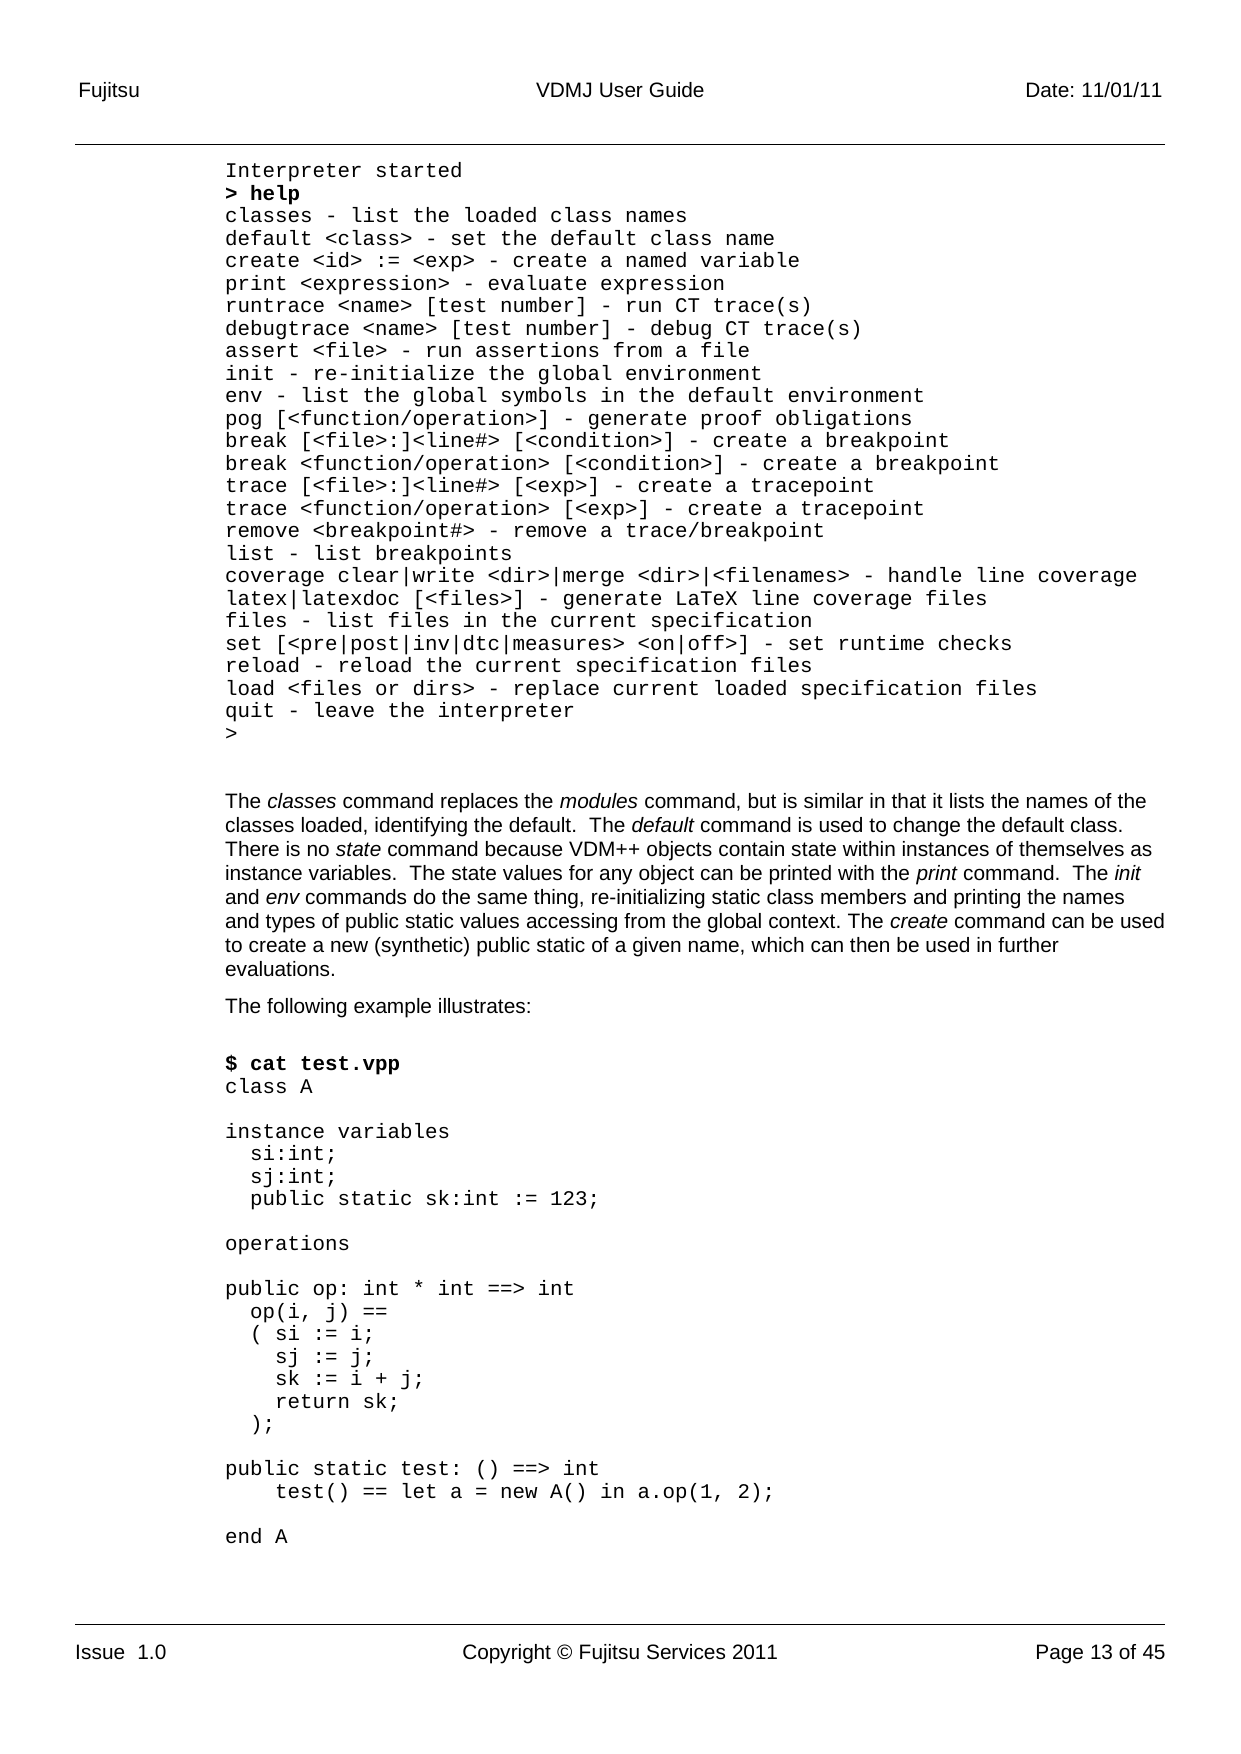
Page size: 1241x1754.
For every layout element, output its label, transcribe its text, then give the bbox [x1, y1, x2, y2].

text > help [225, 182, 1165, 205]
text operations [225, 1233, 1165, 1255]
text env - list the global symbols in the default environment [225, 385, 1165, 407]
text runtrace <name> [test number] - run CT trace(s) [225, 295, 1165, 317]
text load <files or dirs> - replace current loaded specification files [225, 677, 1165, 700]
text break [<file>:]<line#> [<condition>] - create a breakpoint [225, 430, 1165, 452]
text remove <breakpoint#> - remove a trace/breakpoint [225, 520, 1165, 542]
text sj := j; [225, 1345, 1165, 1368]
text ); [225, 1413, 1165, 1435]
text latex|latexdoc [<files>] - generate LaTeX line coverage files [225, 587, 1165, 610]
text assert <file> - run assertions from a file [225, 340, 1165, 362]
text end A [225, 1525, 1165, 1548]
text public static test: () ==> int [225, 1458, 1165, 1480]
text > [225, 722, 1165, 745]
text init - re-initialize the global environment [225, 362, 1165, 385]
text debugtrace <name> [test number] - debug CT trace(s) [225, 317, 1165, 340]
text trace [<file>:]<line#> [<exp>] - create a tracepoint [225, 475, 1165, 497]
text class A [225, 1075, 1165, 1098]
text test() == let a = new A() in a.op(1, 2); [225, 1480, 1165, 1503]
text files - list files in the current specification [225, 610, 1165, 632]
text reload - reload the current specification files [225, 655, 1165, 677]
text break <function/operation> [<condition>] - create a breakpoint [225, 452, 1165, 475]
text sj:int; [225, 1165, 1165, 1188]
text quit - leave the interpreter [225, 700, 1165, 722]
text $ cat test.vpp [225, 1053, 1165, 1075]
text default <class> - set the default class name [225, 227, 1165, 250]
text coverage clear|write <dir>|merge <dir>|<filenames> - handle line coverage [225, 565, 1165, 587]
text create <id> := <exp> - create a named variable [225, 250, 1165, 272]
text pog [<function/operation>] - generate proof obligations [225, 407, 1165, 430]
text instance variables [225, 1120, 1165, 1143]
text sk := i + j; [225, 1368, 1165, 1390]
text The classes command replaces the modules command, but is similar in that it lists the names of the classes loaded, identifying the default. The default command is used to change the default class. There is no state command because VDM++ objects contain state within instances of themselves as instance variables. The state values for any object can be printed with the print command. The init and env commands do the same thing, re-initializing static class members and printing the names and types of public static values accessing from the global context. The create command can be used to create a new (synthetic) public static of a given name, which can then be used in further evaluations. [225, 790, 1165, 981]
text op(i, j) == [225, 1300, 1165, 1323]
text public static sk:int := 123; [225, 1188, 1165, 1210]
text trace <function/operation> [<exp>] - create a tracepoint [225, 497, 1165, 520]
text Interpreter started [225, 160, 1165, 182]
text set [<pre|post|inv|dtc|measures> <on|off>] - set runtime checks [225, 632, 1165, 655]
text classes - list the loaded class names [225, 205, 1165, 227]
text print <expression> - evaluate expression [225, 272, 1165, 295]
text si:int; [225, 1143, 1165, 1165]
text list - list breakpoints [225, 542, 1165, 565]
text return sk; [225, 1390, 1165, 1413]
text ( si := i; [225, 1323, 1165, 1345]
text public op: int * int ==> int [225, 1278, 1165, 1300]
text The following example illustrates: [225, 994, 1165, 1018]
